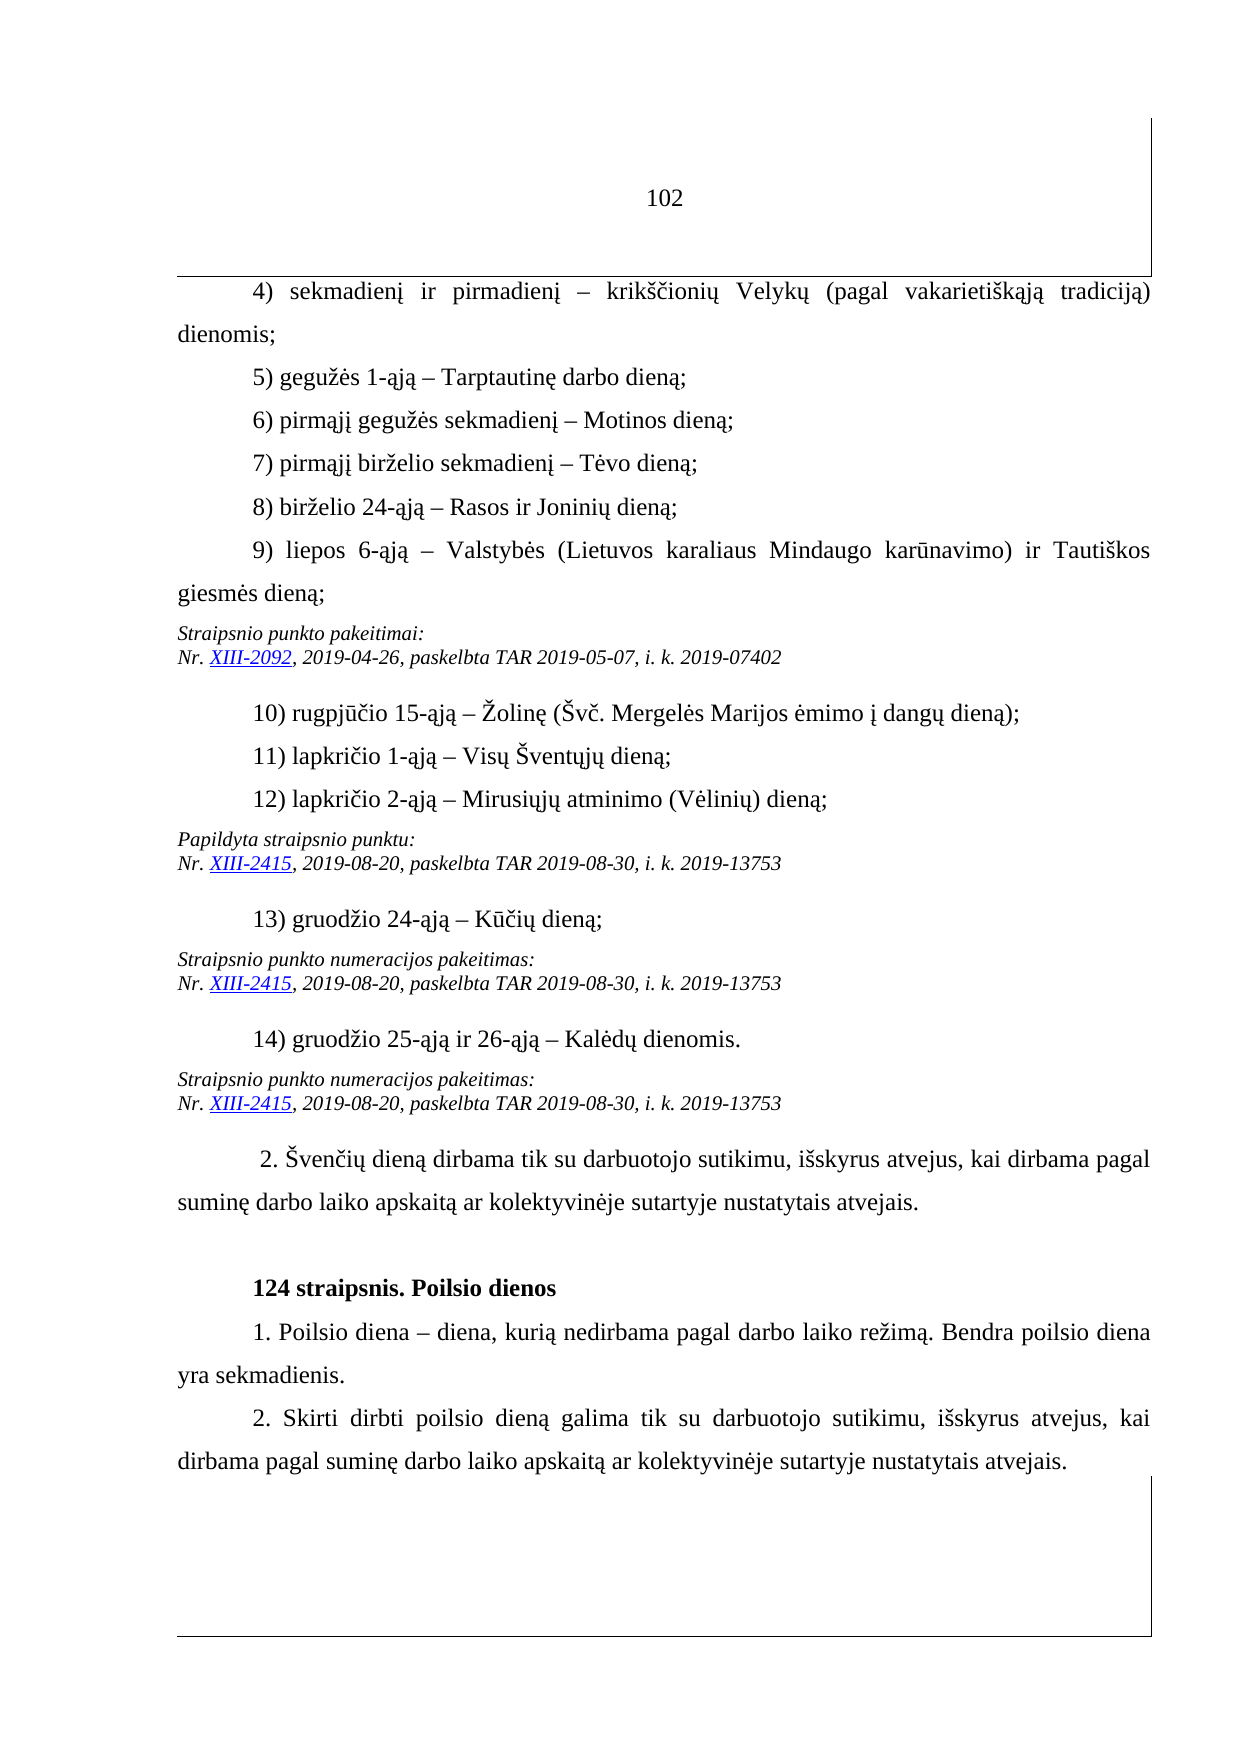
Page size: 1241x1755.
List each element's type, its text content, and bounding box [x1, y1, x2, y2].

text Nr. XIII-2415, 2019-08-20, paskelbta TAR 2019-08-30, i. k. 2019-13753 [177, 1091, 1152, 1115]
text Straipsnio punkto numeracijos pakeitimas: [177, 947, 1152, 971]
text 10) rugpjūčio 15-ąją – Žolinę (Švč. Mergelės Marijos ėmimo į dangų dieną); [177, 698, 1152, 727]
text Straipsnio punkto pakeitimai: [177, 621, 1152, 645]
text 8) birželio 24-ąją – Rasos ir Joninių dieną; [177, 492, 1152, 520]
text Straipsnio punkto numeracijos pakeitimas: [177, 1067, 1152, 1091]
text 13) gruodžio 24-ąją – Kūčių dieną; [177, 904, 1152, 933]
text Nr. XIII-2415, 2019-08-20, paskelbta TAR 2019-08-30, i. k. 2019-13753 [177, 971, 1152, 995]
text 5) gegužės 1-ąją – Tarptautinę darbo dieną; [177, 362, 1152, 391]
text 2. Švenčių dieną dirbama tik su darbuotojo sutikimu, išskyrus atvejus, kai dirbama pagal suminę darbo laiko apskaitą ar kolektyvinėje sutartyje nustatytais atvejais. [177, 1144, 1152, 1216]
text 1. Poilsio diena – diena, kurią nedirbama pagal darbo laiko režimą. Bendra poilsio diena yra sekmadienis. [177, 1317, 1152, 1388]
text 11) lapkričio 1-ąją – Visų Šventųjų dieną; [177, 741, 1152, 770]
text Nr. XIII-2092, 2019-04-26, paskelbta TAR 2019-05-07, i. k. 2019-07402 [177, 645, 1152, 669]
text 2. Skirti dirbti poilsio dieną galima tik su darbuotojo sutikimu, išskyrus atvejus, kai dirbama pagal suminę darbo laiko apskaitą ar kolektyvinėje sutartyje nustatytais atvejais. [177, 1403, 1152, 1475]
text Papildyta straipsnio punktu: [177, 827, 1152, 851]
text 124 straipsnis. Poilsio dienos [177, 1273, 1152, 1302]
text 7) pirmąjį birželio sekmadienį – Tėvo dieną; [177, 448, 1152, 477]
text 4) sekmadienį ir pirmadienį – krikščionių Velykų (pagal vakarietiškąją tradiciją) dienomis; [177, 276, 1152, 348]
text 14) gruodžio 25-ąją ir 26-ąją – Kalėdų dienomis. [177, 1024, 1152, 1053]
text 6) pirmąjį gegužės sekmadienį – Motinos dieną; [177, 405, 1152, 434]
text 12) lapkričio 2-ąją – Mirusiųjų atminimo (Vėlinių) dieną; [177, 784, 1152, 813]
text 9) liepos 6-ąją – Valstybės (Lietuvos karaliaus Mindaugo karūnavimo) ir Tautiškos giesmės dieną; [177, 535, 1152, 607]
text Nr. XIII-2415, 2019-08-20, paskelbta TAR 2019-08-30, i. k. 2019-13753 [177, 851, 1152, 875]
